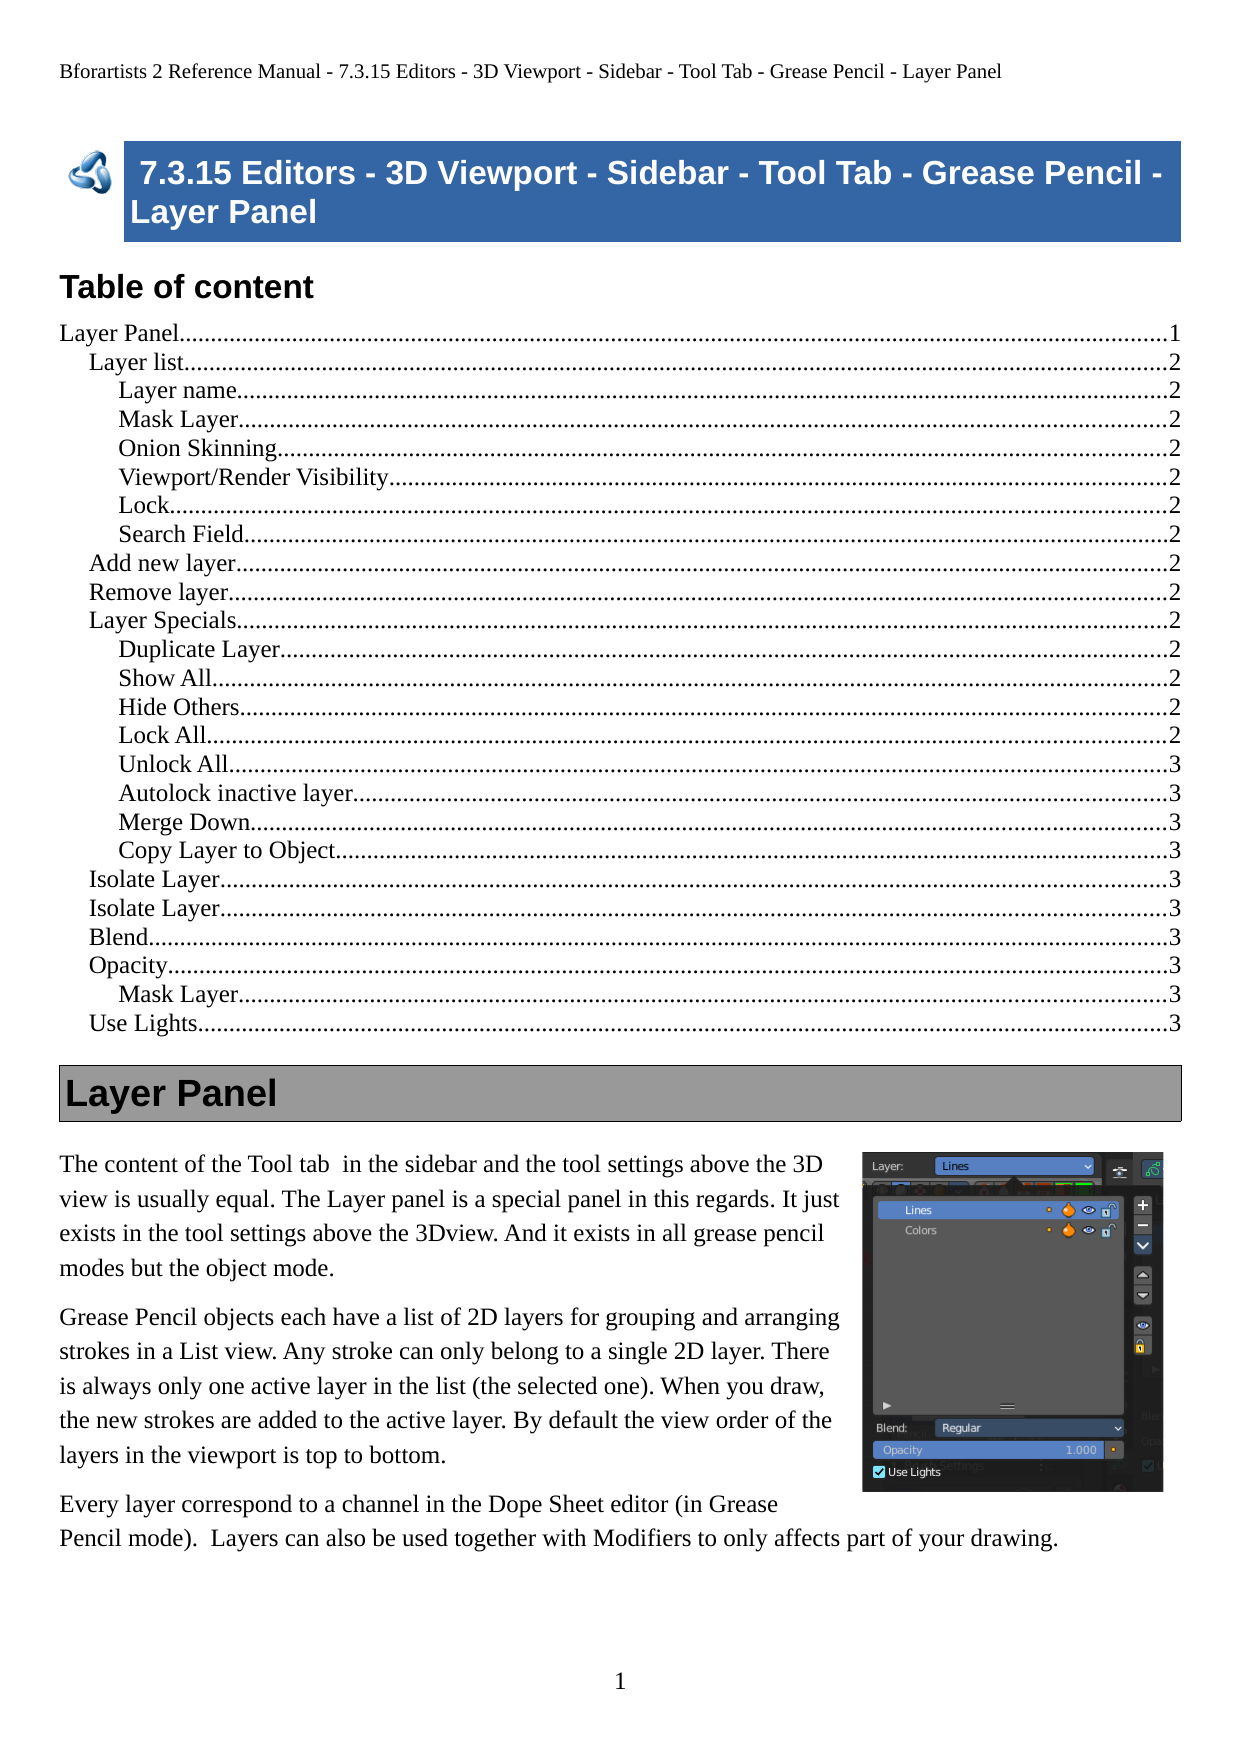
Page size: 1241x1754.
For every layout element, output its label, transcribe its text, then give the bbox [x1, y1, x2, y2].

text Onion Skinning 2 [118, 433, 1181, 462]
text Blend 3 [88, 922, 1181, 950]
text Lock 2 [118, 490, 1181, 519]
text Use Lights 3 [88, 1008, 1181, 1037]
picture [65, 147, 114, 197]
text Mask Layer 2 [118, 404, 1181, 433]
text Every layer correspond to a channel in the Dope Sheet editor (in Grease Pencil mode). Layers can also be used together with Modifiers to only affects part of your drawing. [59, 1489, 1181, 1552]
text Layer list 2 [88, 347, 1181, 375]
text Isolate Layer 3 [88, 893, 1181, 922]
text Remove layer 2 [88, 577, 1181, 605]
table_header Layer Panel [60, 1066, 1181, 1121]
text Grease Pencil objects each have a list of 2D layers for grouping and arranging strokes in a List view. Any stroke can only belong to a single 2D layer. There is always only one active layer in the list (the selected one). When you draw, the new strokes are added to the active layer. By default the view order of the layers in the viewport is top to bottom. [59, 1302, 862, 1469]
table_header 7.3.15 Editors - 3D Viewport - Sidebar - Tool Tab - Grease Pencil - Layer Panel [124, 141, 1181, 242]
text Unlock All 3 [118, 749, 1181, 778]
table_header [59, 141, 124, 242]
text Add new layer 2 [88, 548, 1181, 577]
text Opacity 3 [88, 950, 1181, 979]
text The content of the Tool tab in the sidebar and the tool settings above the 3D view is usually equal. The Layer panel is a special panel in this regards. It just exists in the tool settings above the 3Dview. And it exists in all grease pencil modes but the object mode. [59, 1149, 1181, 1282]
text Layer Specials 2 [88, 605, 1181, 634]
text Mask Layer 3 [118, 979, 1181, 1008]
text Layer Panel 1 [59, 318, 1181, 347]
text Layer name 2 [118, 375, 1181, 404]
text Autolock inactive layer 3 [118, 778, 1181, 807]
text Merge Down 3 [118, 807, 1181, 835]
text Copy Layer to Object 3 [118, 835, 1181, 864]
text Show All 2 [118, 663, 1181, 692]
text Lock All 2 [118, 720, 1181, 749]
picture [862, 1152, 1164, 1492]
text Isolate Layer 3 [88, 864, 1181, 893]
subtitle Table of content [59, 267, 1181, 305]
text Duplicate Layer 2 [118, 634, 1181, 663]
text Search Field 2 [118, 519, 1181, 548]
text Viewport/Render Visibility 2 [118, 462, 1181, 490]
text Hide Others 2 [118, 692, 1181, 720]
